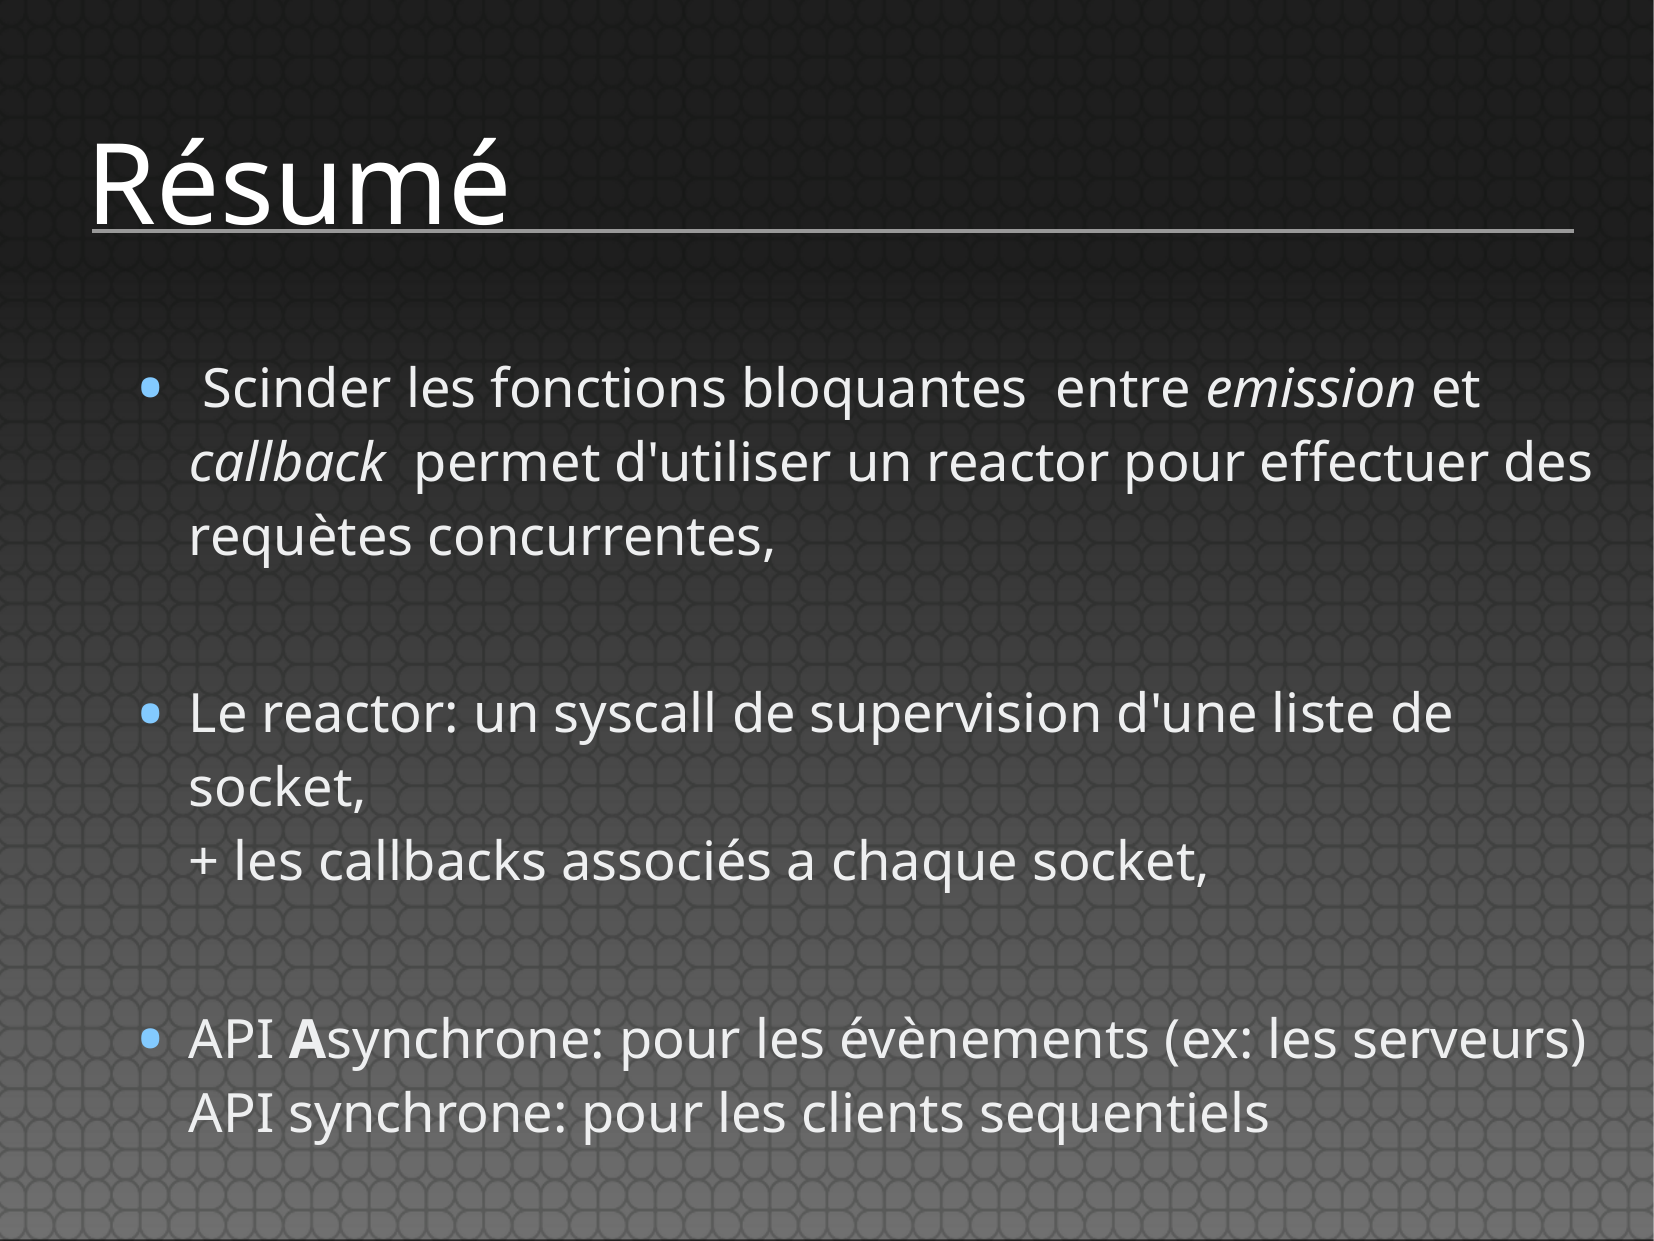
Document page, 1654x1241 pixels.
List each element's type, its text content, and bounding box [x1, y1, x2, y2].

picture [0, 0, 1654, 1241]
list Scinder les fonctions bloquantes entre emission et callback permet d'utiliser un reactor pour effectuer des requètes concurrentes, Le reactor: un syscall de supervision d'une liste de socket, + les callbacks associés a chaque socket, API Asynchrone: pour les évènements (ex: les serveurs) API synchrone: pour les clients sequentiels [118, 349, 1607, 1153]
title Résumé [86, 84, 1576, 277]
